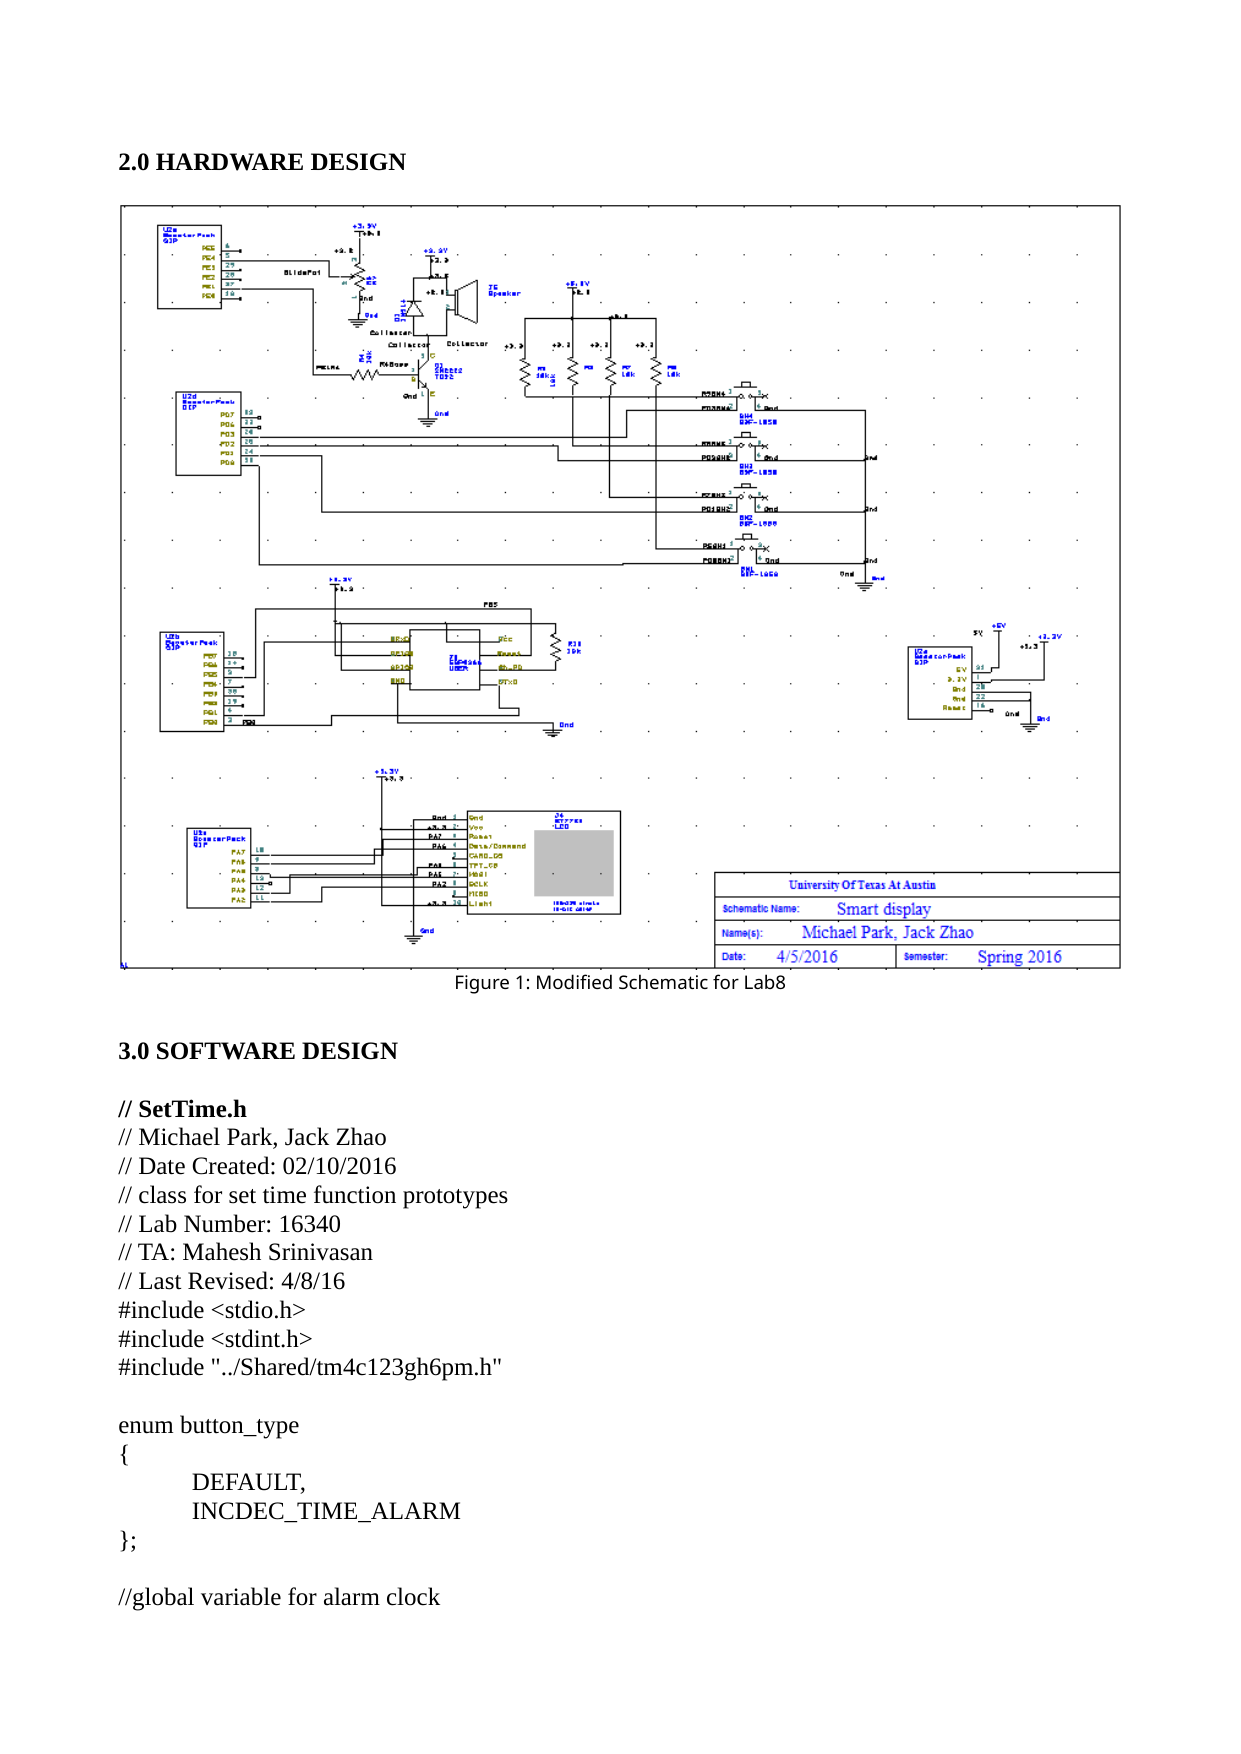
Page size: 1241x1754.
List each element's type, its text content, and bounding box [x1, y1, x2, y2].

text // Date Created: 02/10/2016 [118, 1151, 1122, 1180]
text 2.0 HARDWARE DESIGN [118, 147, 1122, 176]
text #include "../Shared/tm4c123gh6pm.h" [118, 1352, 1122, 1381]
picture [118, 204, 1122, 970]
text Figure 1: Modified Schematic for Lab8 [118, 970, 1122, 995]
text INCDEC_TIME_ALARM [118, 1496, 1122, 1525]
text // Michael Park, Jack Zhao [118, 1122, 1122, 1151]
text // class for set time function prototypes [118, 1180, 1122, 1209]
text }; [118, 1525, 1122, 1554]
text #include <stdint.h> [118, 1324, 1122, 1352]
text // SetTime.h [118, 1094, 1122, 1122]
text enum button_type [118, 1410, 1122, 1439]
text DEFAULT, [118, 1467, 1122, 1496]
text // Last Revised: 4/8/16 [118, 1266, 1122, 1295]
text //global variable for alarm clock [118, 1582, 1122, 1611]
text #include <stdio.h> [118, 1295, 1122, 1324]
text // Lab Number: 16340 [118, 1209, 1122, 1237]
text { [118, 1439, 1122, 1467]
text // TA: Mahesh Srinivasan [118, 1237, 1122, 1266]
text 3.0 SOFTWARE DESIGN [118, 1036, 1122, 1065]
